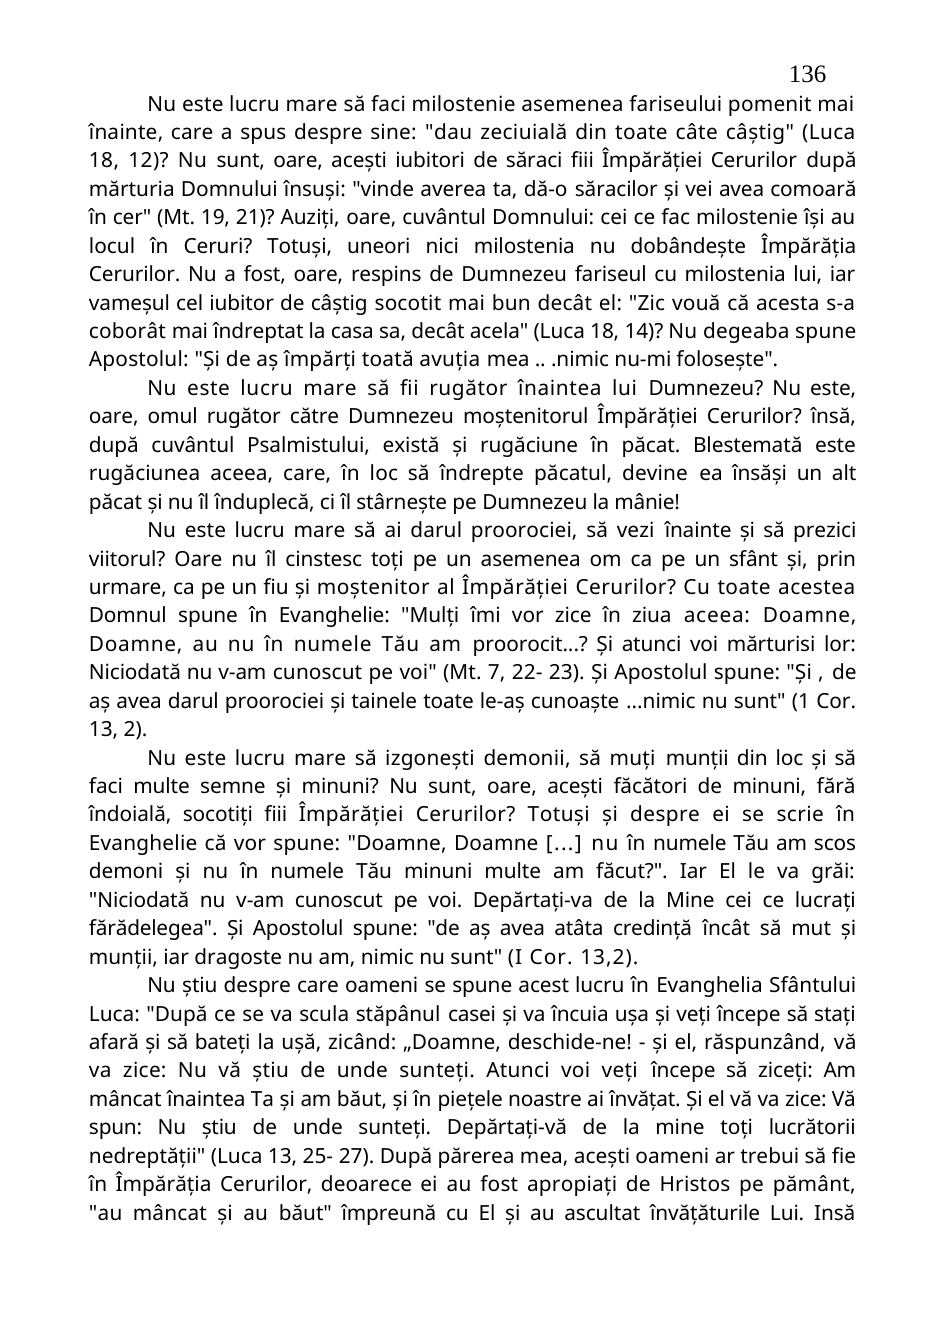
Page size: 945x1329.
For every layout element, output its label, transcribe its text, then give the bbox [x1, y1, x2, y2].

text Nu ştiu despre care oameni se spune acest lucru în Evanghelia Sfântului Luca: "După ce se va scula stăpânul casei şi va încuia uşa şi veţi începe să staţi afară şi să bateţi la uşă, zicând: „Doamne, deschide-ne! - şi el, răspunzând, vă va zice: Nu vă ştiu de unde sunteţi. Atunci voi veţi începe să ziceţi: Am mâncat înaintea Ta şi am băut, şi în pieţele noastre ai învăţat. Şi el vă va zice: Vă spun: Nu ştiu de unde sunteţi. Depărtaţi-vă de la mine toţi lucrătorii nedreptăţii" (Luca 13, 25- 27). După părerea mea, aceşti oameni ar trebui să fie în Împărăţia Cerurilor, deoarece ei au fost apropiaţi de Hristos pe pământ, "au mâncat şi au băut" împreună cu El şi au ascultat învăţăturile Lui. Insă [89, 970, 856, 1226]
text Nu este lucru mare să faci milostenie asemenea fariseului pomenit mai înainte, care a spus despre sine: "dau zeciuială din toate câte câştig" (Luca 18, 12)? Nu sunt, oare, aceşti iubitori de săraci fiii Împărăţiei Cerurilor după mărturia Domnului însuşi: "vinde averea ta, dă-o săracilor şi vei avea comoară în cer" (Mt. 19, 21)? Auziţi, oare, cuvântul Domnului: cei ce fac milostenie îşi au locul în Ceruri? Totuşi, uneori nici milostenia nu dobândeşte Împărăţia Cerurilor. Nu a fost, oare, respins de Dumnezeu fariseul cu milostenia lui, iar vameşul cel iubitor de câştig socotit mai bun decât el: "Zic vouă că acesta s-a coborât mai îndreptat la casa sa, decât acela" (Luca 18, 14)? Nu degeaba spune Apostolul: "Şi de aş împărţi toată avuţia mea .. .nimic nu-mi foloseşte". [89, 89, 856, 373]
text Nu este lucru mare să fii rugător înaintea lui Dumnezeu? Nu este, oare, omul rugător către Dumnezeu moştenitorul Împărăţiei Cerurilor? însă, după cuvântul Psalmistului, există şi rugăciune în păcat. Blestemată este rugăciunea aceea, care, în loc să îndrepte păcatul, devine ea însăşi un alt păcat şi nu îl înduplecă, ci îl stârneşte pe Dumnezeu la mânie! [89, 373, 856, 515]
text Nu este lucru mare să izgoneşti demonii, să muţi munţii din loc şi să faci multe semne şi minuni? Nu sunt, oare, aceşti făcători de minuni, fără îndoială, socotiţi fiii Împărăţiei Cerurilor? Totuşi şi despre ei se scrie în Evanghelie că vor spune: "Doamne, Doamne [...] nu în numele Tău am scos demoni şi nu în numele Tău minuni multe am făcut?". Iar El le va grăi: "Niciodată nu v-am cunoscut pe voi. Depărtaţi-va de la Mine cei ce lucraţi fărădelegea". Şi Apostolul spune: "de aş avea atâta credinţă încât să mut şi munţii, iar dragoste nu am, nimic nu sunt" (I Cor. 13,2). [89, 743, 856, 970]
text Nu este lucru mare să ai darul proorociei, să vezi înainte şi să prezici viitorul? Oare nu îl cinstesc toţi pe un asemenea om ca pe un sfânt şi, prin urmare, ca pe un fiu şi moştenitor al Împărăţiei Cerurilor? Cu toate acestea Domnul spune în Evanghelie: "Mulţi îmi vor zice în ziua aceea: Doamne, Doamne, au nu în numele Tău am proorocit...? Şi atunci voi mărturisi lor: Niciodată nu v-am cunoscut pe voi" (Mt. 7, 22- 23). Şi Apostolul spune: "Şi , de aş avea darul proorociei şi tainele toate le-aş cunoaşte ...nimic nu sunt" (1 Cor. 13, 2). [89, 515, 856, 743]
